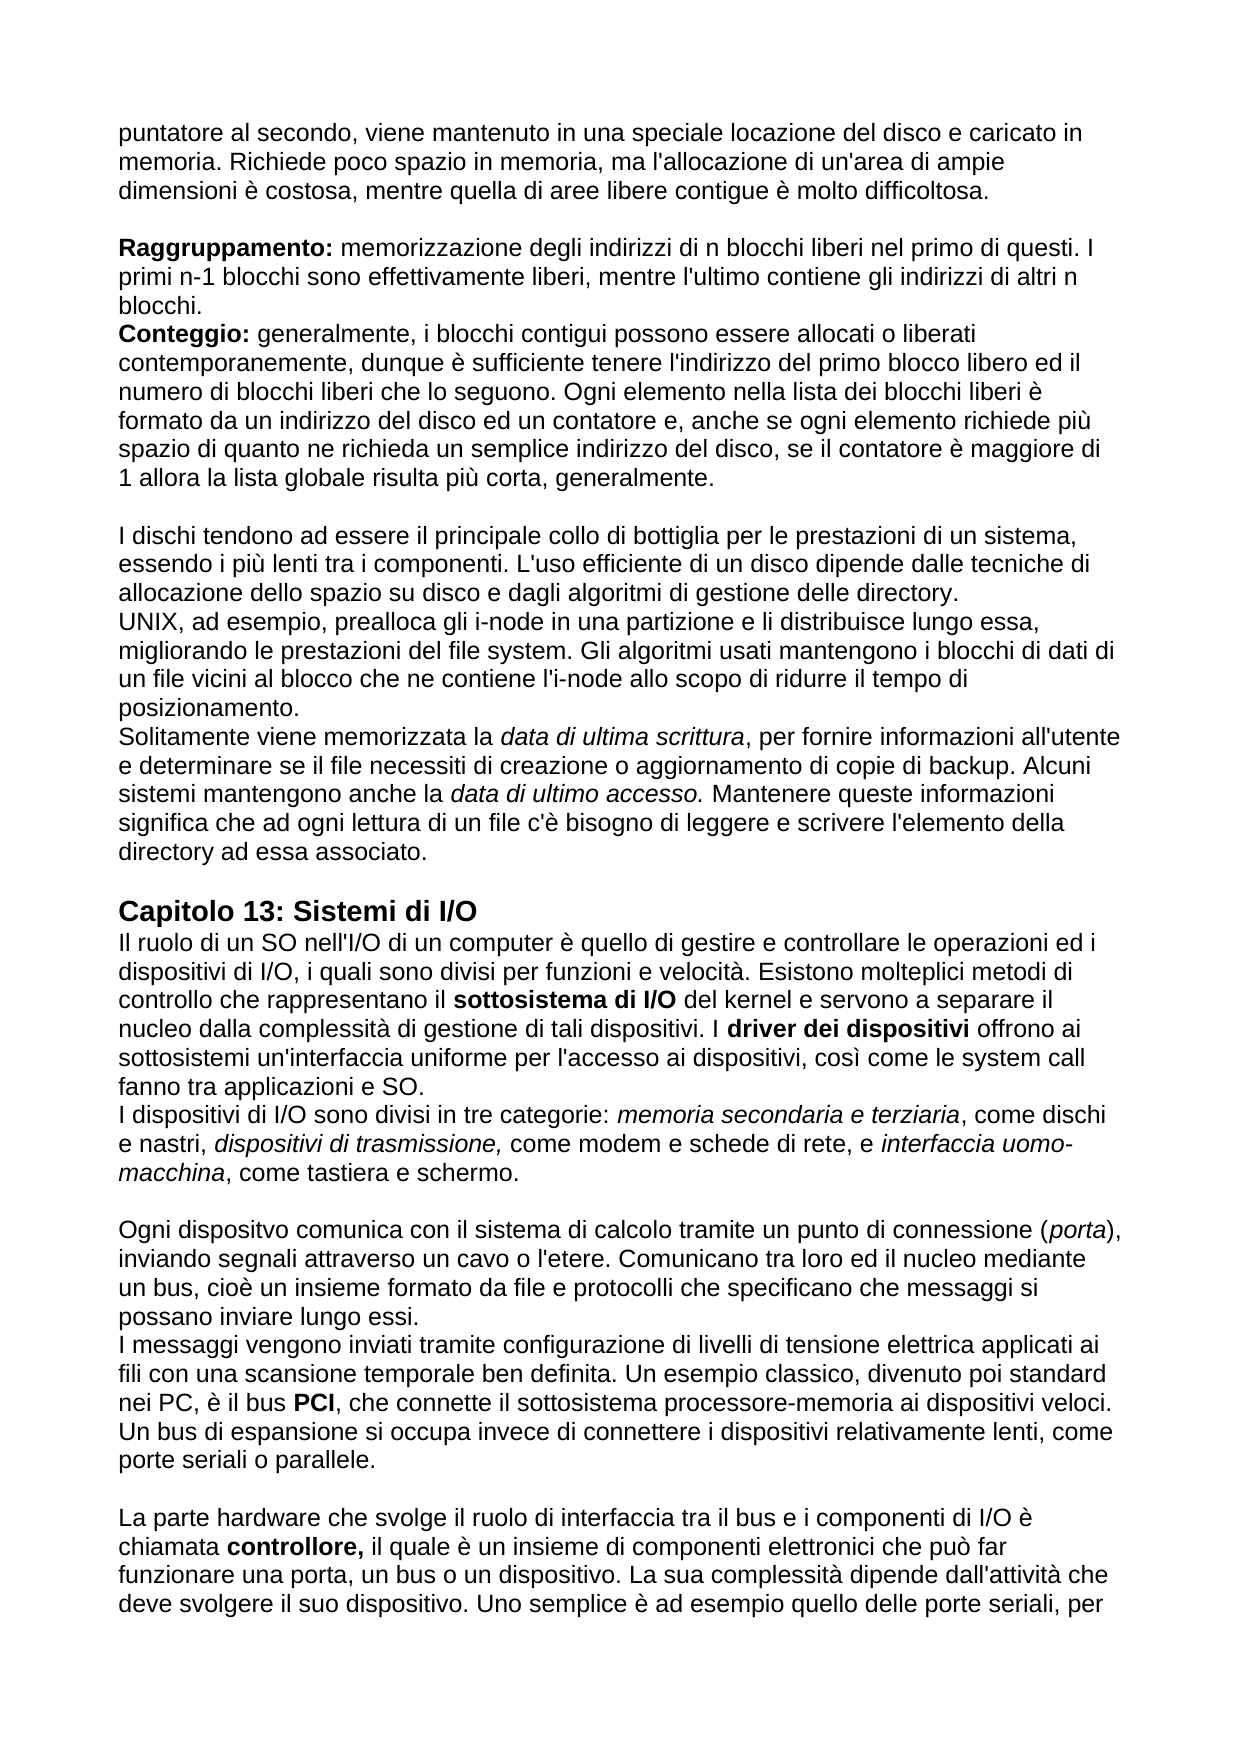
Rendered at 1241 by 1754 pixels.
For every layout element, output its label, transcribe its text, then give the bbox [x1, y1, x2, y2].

text UNIX, ad esempio, prealloca gli i-node in una partizione e li distribuisce lungo essa, migliorando le prestazioni del file system. Gli algoritmi usati mantengono i blocchi di dati di un file vicini al blocco che ne contiene l'i-node allo scopo di ridurre il tempo di posizionamento. [118, 607, 1122, 722]
text I dischi tendono ad essere il principale collo di bottiglia per le prestazioni di un sistema, essendo i più lenti tra i componenti. L'uso efficiente di un disco dipende dalle tecniche di allocazione dello spazio su disco e dagli algoritmi di gestione delle directory. [118, 521, 1122, 607]
text I messaggi vengono inviati tramite configurazione di livelli di tensione elettrica applicati ai fili con una scansione temporale ben definita. Un esempio classico, divenuto poi standard nei PC, è il bus PCI, che connette il sottosistema processore-memoria ai dispositivi veloci. Un bus di espansione si occupa invece di connettere i dispositivi relativamente lenti, come porte seriali o parallele. [118, 1330, 1122, 1474]
text Ogni dispositvo comunica con il sistema di calcolo tramite un punto di connessione (porta), inviando segnali attraverso un cavo o l'etere. Comunicano tra loro ed il nucleo mediante un bus, cioè un insieme formato da file e protocolli che specificano che messaggi si possano inviare lungo essi. [118, 1215, 1122, 1330]
text Il ruolo di un SO nell'I/O di un computer è quello di gestire e controllare le operazioni ed i dispositivi di I/O, i quali sono divisi per funzioni e velocità. Esistono molteplici metodi di controllo che rappresentano il sottosistema di I/O del kernel e servono a separare il nucleo dalla complessità di gestione di tali dispositivi. I driver dei dispositivi offrono ai sottosistemi un'interfaccia uniforme per l'accesso ai dispositivi, così come le system call fanno tra applicazioni e SO. [118, 928, 1122, 1100]
text Conteggio: generalmente, i blocchi contigui possono essere allocati o liberati contemporanemente, dunque è sufficiente tenere l'indirizzo del primo blocco libero ed il numero di blocchi liberi che lo seguono. Ogni elemento nella lista dei blocchi liberi è formato da un indirizzo del disco ed un contatore e, anche se ogni elemento richiede più spazio di quanto ne richieda un semplice indirizzo del disco, se il contatore è maggiore di 1 allora la lista globale risulta più corta, generalmente. [118, 319, 1122, 492]
text Capitolo 13: Sistemi di I/O [118, 894, 1122, 928]
text puntatore al secondo, viene mantenuto in una speciale locazione del disco e caricato in memoria. Richiede poco spazio in memoria, ma l'allocazione di un'area di ampie dimensioni è costosa, mentre quella di aree libere contigue è molto difficoltosa. [118, 118, 1122, 204]
text Raggruppamento: memorizzazione degli indirizzi di n blocchi liberi nel primo di questi. I primi n-1 blocchi sono effettivamente liberi, mentre l'ultimo contiene gli indirizzi di altri n blocchi. [118, 233, 1122, 319]
text La parte hardware che svolge il ruolo di interfaccia tra il bus e i componenti di I/O è chiamata controllore, il quale è un insieme di componenti elettronici che può far funzionare una porta, un bus o un dispositivo. La sua complessità dipende dall'attività che deve svolgere il suo dispositivo. Uno semplice è ad esempio quello delle porte seriali, per [118, 1503, 1122, 1618]
text I dispositivi di I/O sono divisi in tre categorie: memoria secondaria e terziaria, come dischi e nastri, dispositivi di trasmissione, come modem e schede di rete, e interfaccia uomo-macchina, come tastiera e schermo. [118, 1100, 1122, 1187]
text Solitamente viene memorizzata la data di ultima scrittura, per fornire informazioni all'utente e determinare se il file necessiti di creazione o aggiornamento di copie di backup. Alcuni sistemi mantengono anche la data di ultimo accesso. Mantenere queste informazioni significa che ad ogni lettura di un file c'è bisogno di leggere e scrivere l'elemento della directory ad essa associato. [118, 722, 1122, 866]
